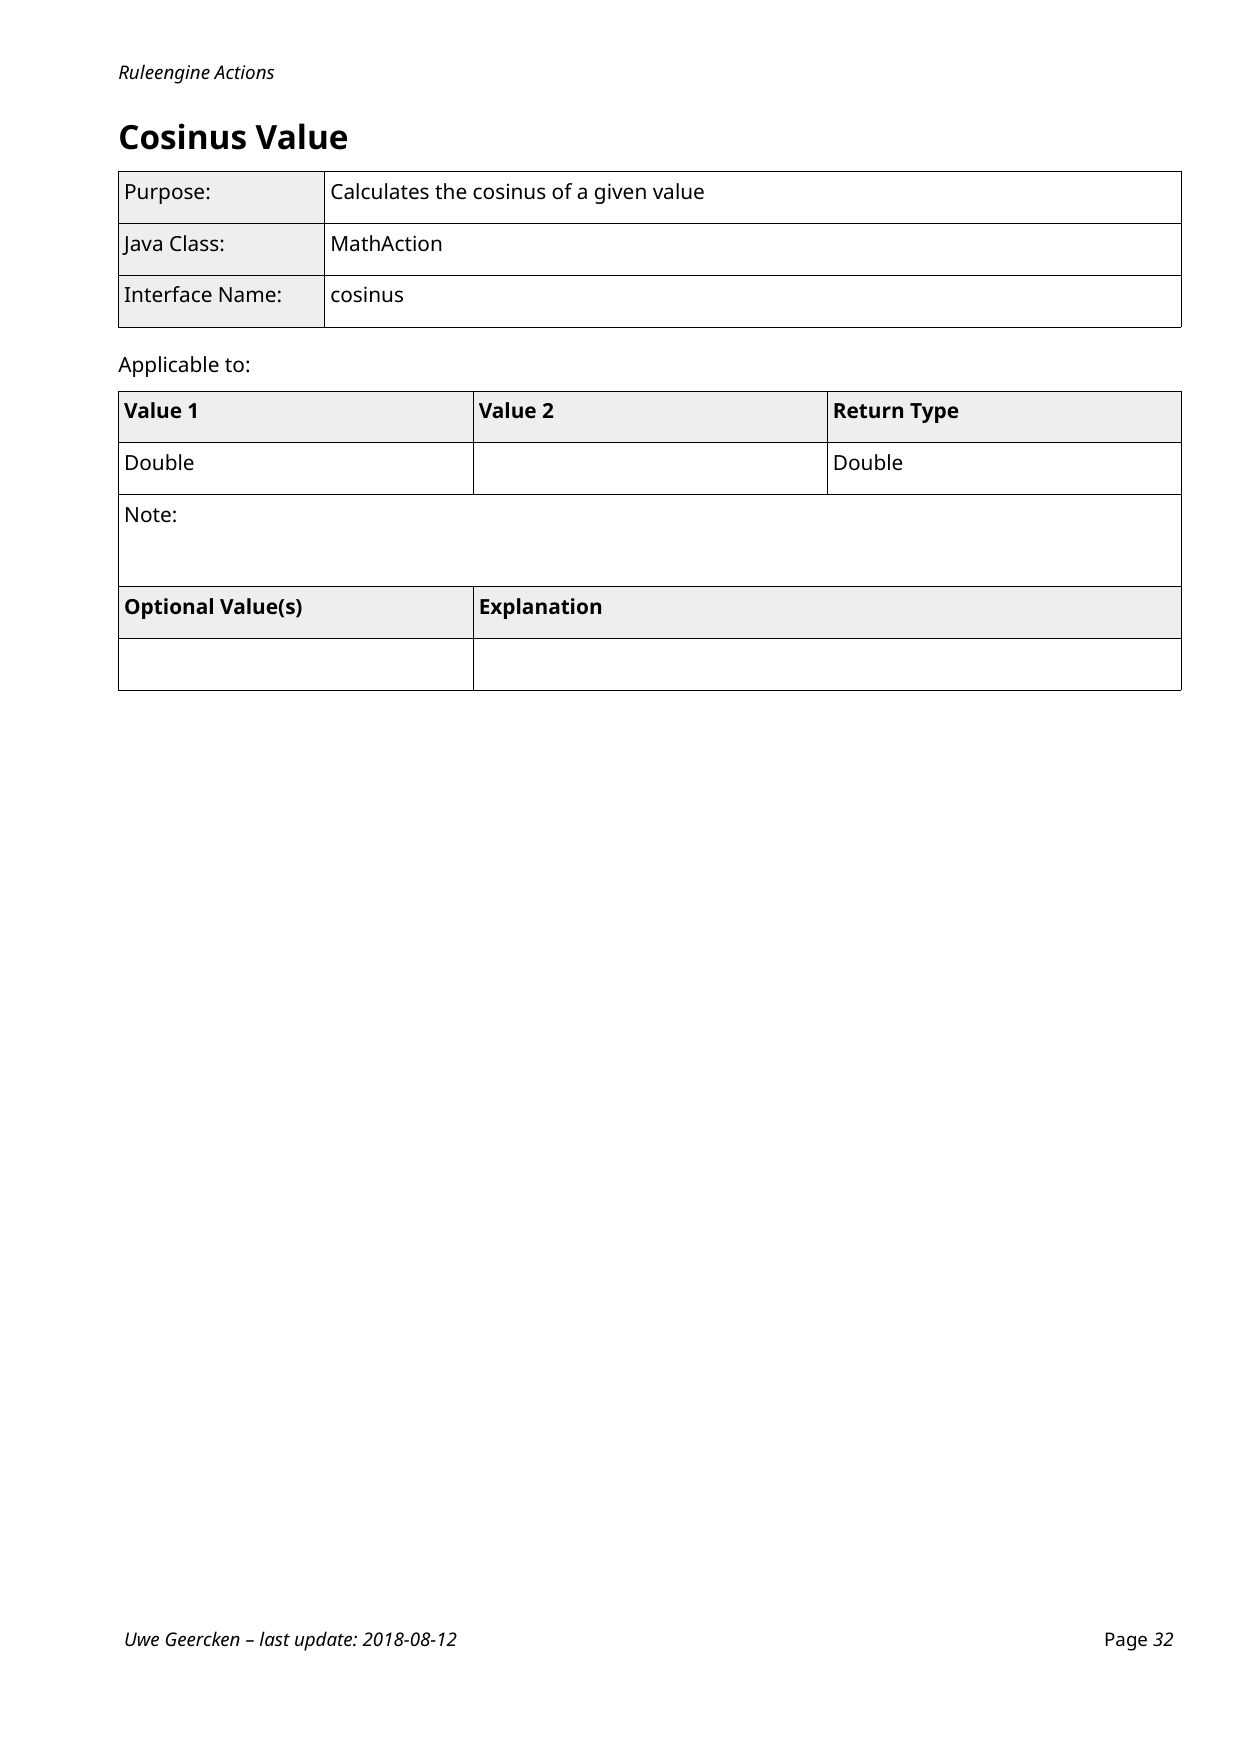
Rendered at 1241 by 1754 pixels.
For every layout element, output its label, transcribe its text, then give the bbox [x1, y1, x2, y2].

table_cell Double [828, 443, 1181, 494]
text Applicable to: [118, 350, 1181, 379]
table_cell cosinus [325, 276, 1181, 327]
table_cell Note: [119, 495, 1181, 586]
table_cell Double [119, 443, 473, 494]
table_cell Explanation [474, 587, 1181, 638]
table_cell [119, 639, 473, 689]
table_cell Java Class: [119, 224, 324, 275]
table_cell MathAction [325, 224, 1181, 275]
table_cell [474, 639, 1181, 689]
table_header Return Type [828, 392, 1181, 442]
text Cosinus Value [118, 114, 1181, 159]
table_cell [474, 443, 827, 494]
table_header Calculates the cosinus of a given value [325, 172, 1181, 223]
table_header Value 2 [474, 392, 827, 442]
table_header Value 1 [119, 392, 473, 442]
table_cell Optional Value(s) [119, 587, 473, 638]
table_header Purpose: [119, 172, 324, 223]
table_cell Interface Name: [119, 276, 324, 327]
